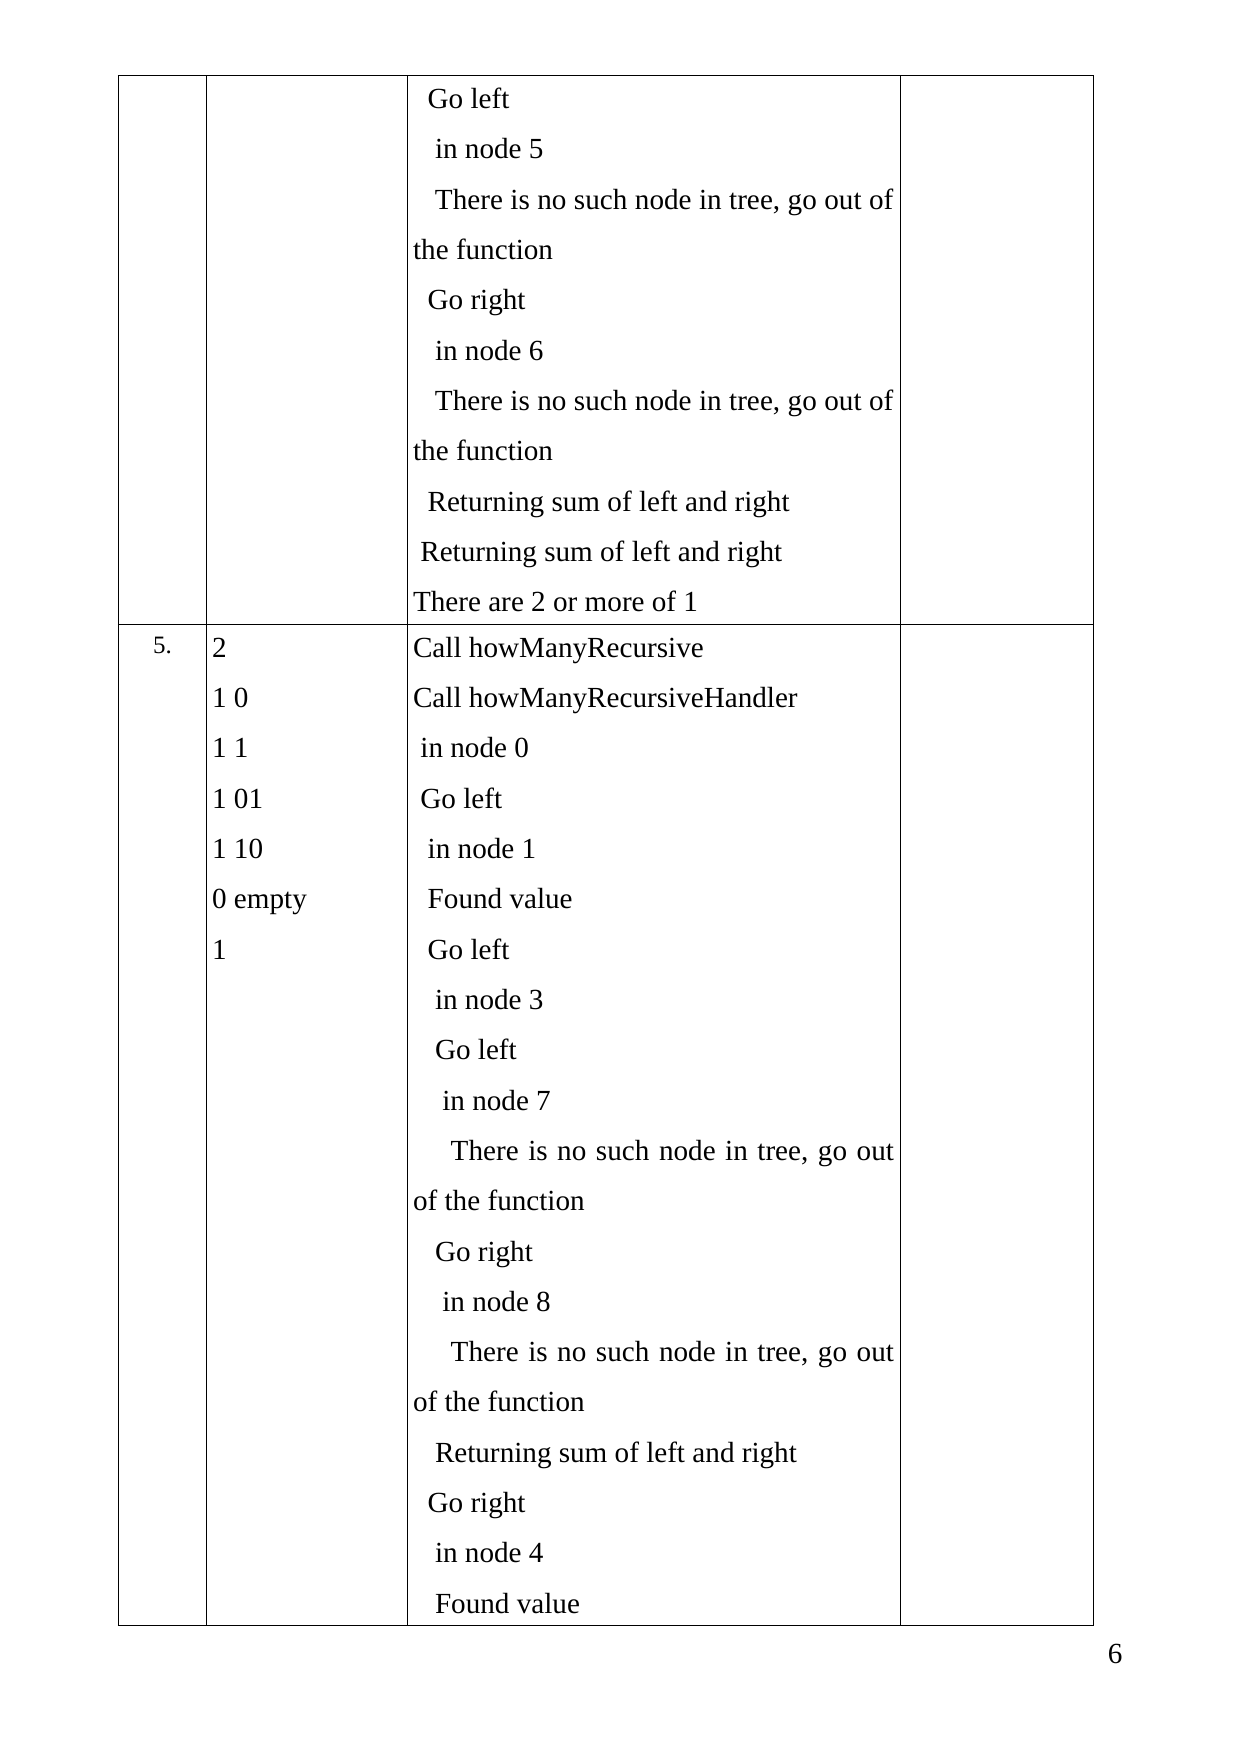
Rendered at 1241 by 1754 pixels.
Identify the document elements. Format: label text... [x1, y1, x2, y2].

table_cell 2 1 0 1 1 1 01 1 10 0 empty 1 [207, 625, 407, 1625]
table_cell [901, 625, 1093, 1625]
table_cell [901, 76, 1093, 624]
table_cell [119, 76, 206, 624]
table_cell Call howManyRecursive Call howManyRecursiveHandler in node 0 Go left in node 1 Found value Go left in node 3 Go left in node 7 There is no such node in tree, go out of the function Go right in node 8 There is no such node in tree, go out of the function Returning sum of left and right Go right in node 4 Found value [408, 625, 900, 1625]
table_cell [207, 76, 407, 624]
table_cell 5. [119, 625, 206, 1625]
table_cell Go left in node 5 There is no such node in tree, go out of the function Go right in node 6 There is no such node in tree, go out of the function Returning sum of left and right Returning sum of left and right There are 2 or more of 1 [408, 76, 900, 624]
